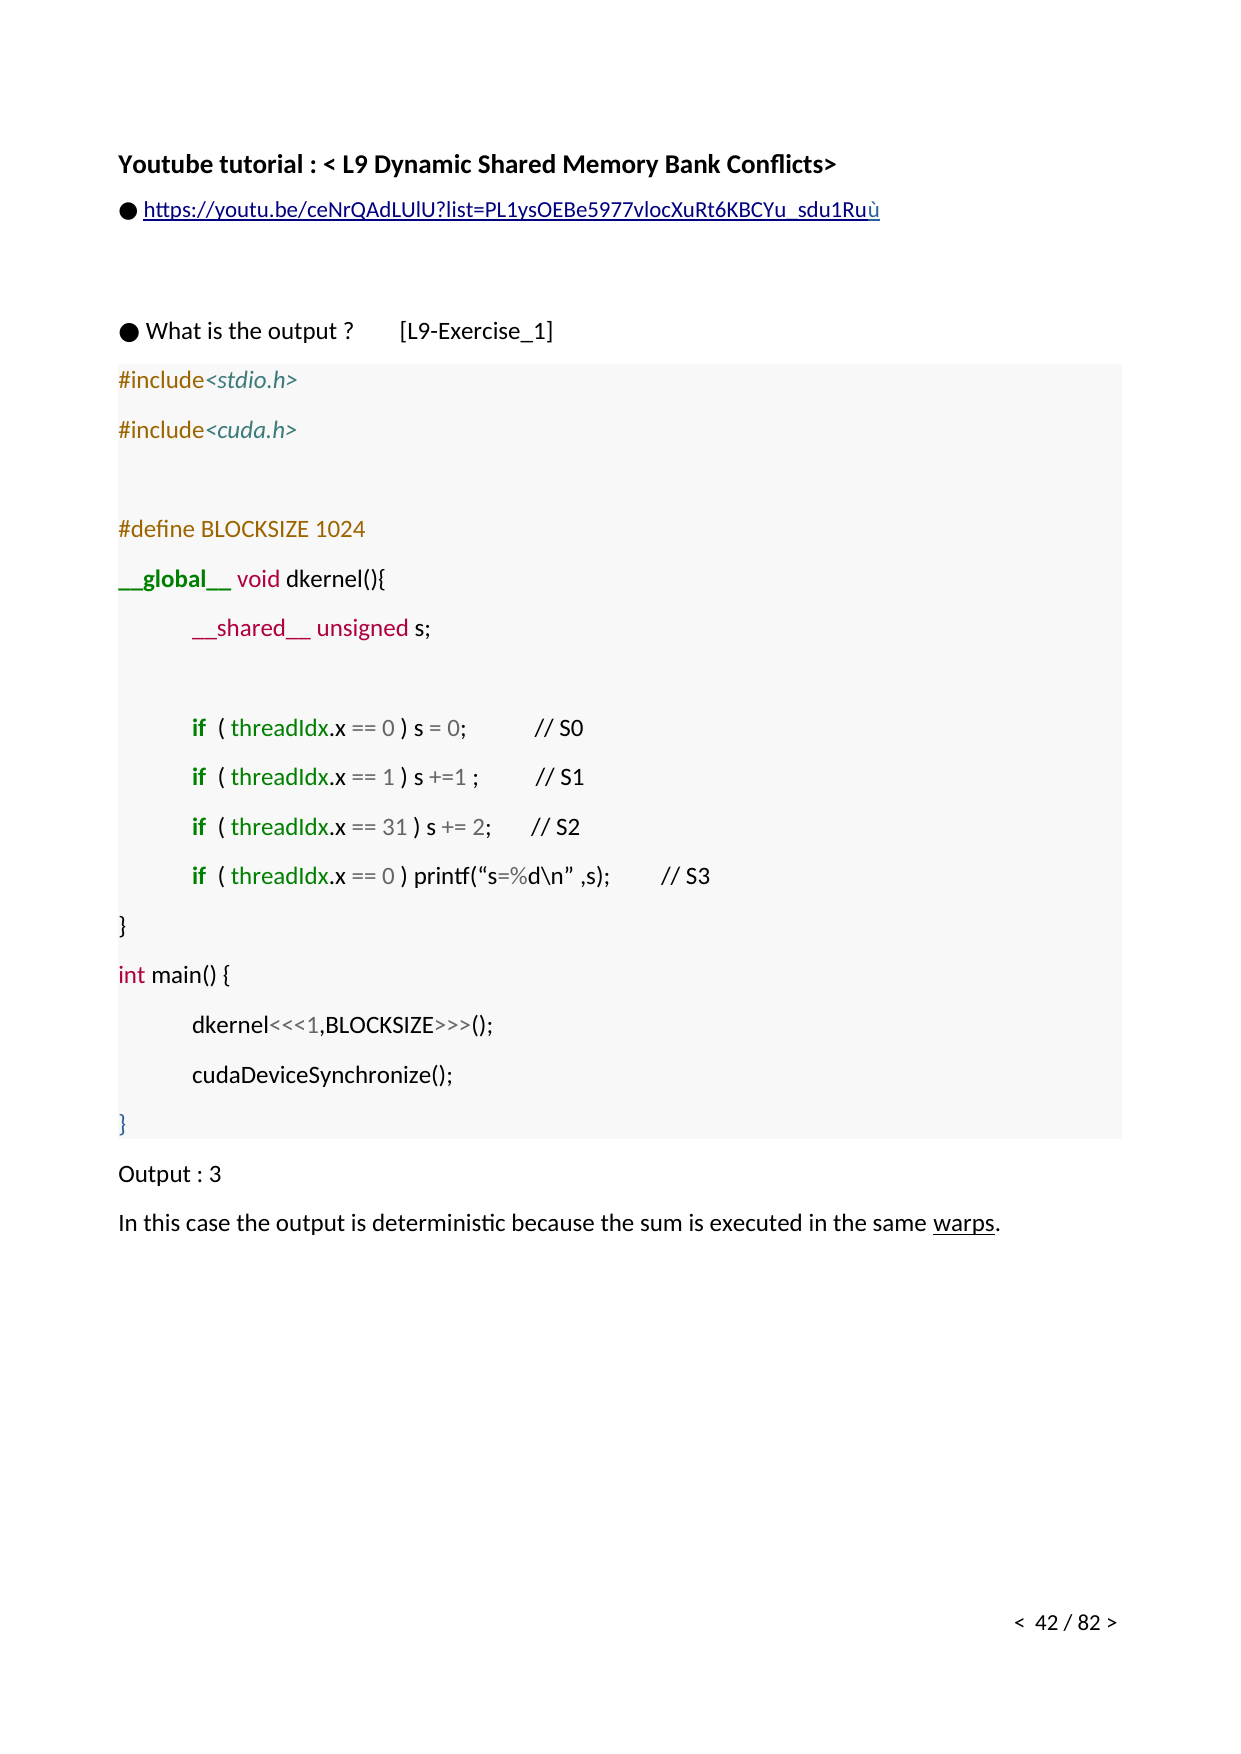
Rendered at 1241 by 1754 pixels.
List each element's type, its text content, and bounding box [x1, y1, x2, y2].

text __global__ void dkernel(){ [118, 563, 1122, 593]
text if ( threadIdx.x == 0 ) s = 0; // S0 [118, 712, 1122, 742]
text int main() { [118, 959, 1122, 990]
text __shared__ unsigned s; [118, 612, 1122, 643]
text Output : 3 [118, 1158, 1122, 1188]
text if ( threadIdx.x == 1 ) s +=1 ; // S1 [118, 761, 1122, 792]
text } [118, 910, 1122, 941]
text dkernel<<<1,BLOCKSIZE>>>(); [118, 1009, 1122, 1040]
text if ( threadIdx.x == 31 ) s += 2; // S2 [118, 811, 1122, 841]
text #include<cuda.h> [118, 414, 1122, 445]
text ● https://youtu.be/ceNrQAdLUlU?list=PL1ysOEBe5977vlocXuRt6KBCYu_sdu1Ruù [118, 195, 1122, 223]
subtitle Youtube tutorial : < L9 Dynamic Shared Memory Bank Conflicts> [118, 148, 1122, 181]
text ● What is the output ? [L9-Exercise_1] [118, 315, 1122, 346]
text #include<stdio.h> [118, 364, 1122, 395]
text In this case the output is deterministic because the sum is executed in the same warps. [118, 1207, 1122, 1238]
text } [118, 1108, 1122, 1139]
text if ( threadIdx.x == 0 ) printf(“s=%d\n” ,s); // S3 [118, 860, 1122, 891]
text #define BLOCKSIZE 1024 [118, 513, 1122, 544]
text cudaDeviceSynchronize(); [118, 1059, 1122, 1089]
